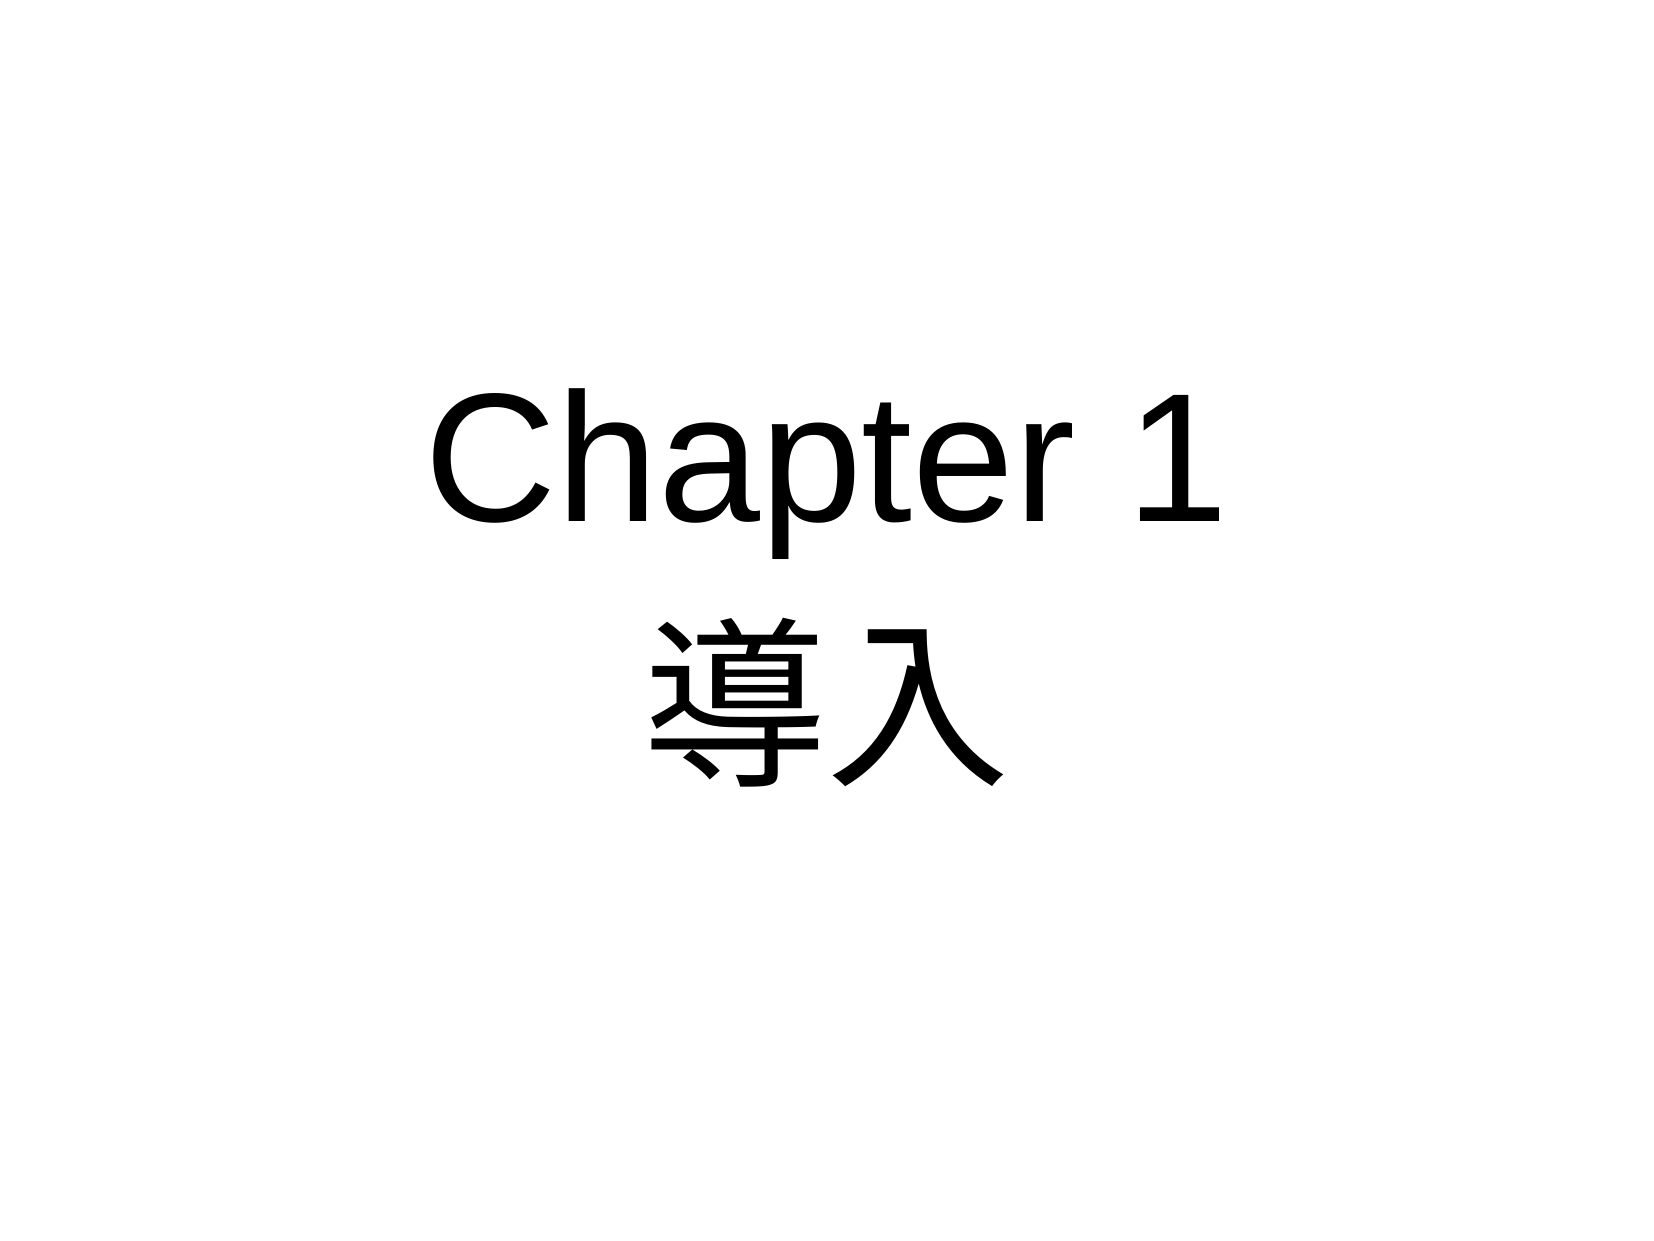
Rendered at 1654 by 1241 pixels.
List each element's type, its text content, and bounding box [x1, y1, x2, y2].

title Chapter 1 導入 [82, 396, 1571, 785]
